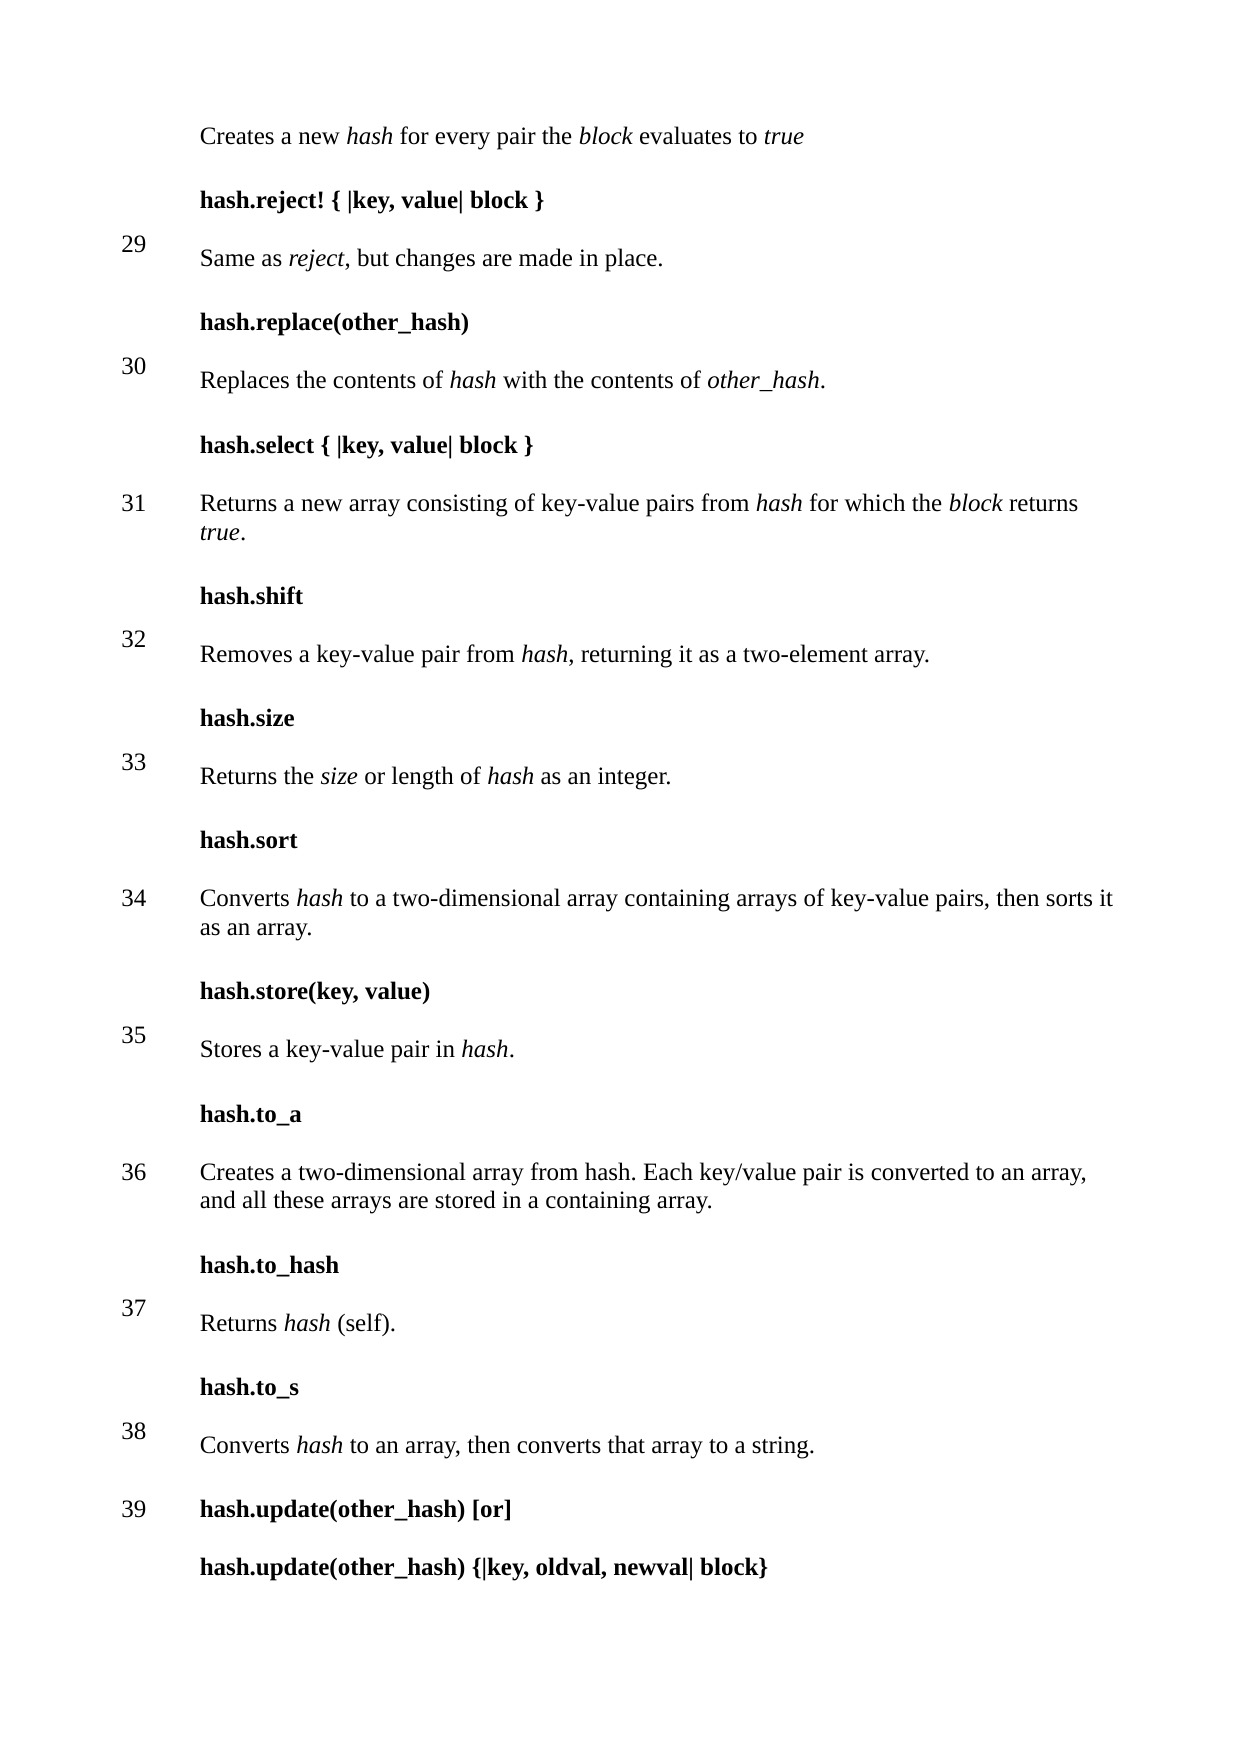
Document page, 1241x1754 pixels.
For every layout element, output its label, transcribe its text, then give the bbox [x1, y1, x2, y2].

table_cell hash.reject! { |key, value| block } Same as reject, but changes are made in place. [197, 182, 1122, 304]
table_cell 31 [118, 427, 197, 578]
table_cell 36 [118, 1096, 197, 1247]
table_cell hash.sort Converts hash to a two-dimensional array containing arrays of key-value pairs, then sorts it as an array. [197, 823, 1122, 973]
table_cell hash.size Returns the size or length of hash as an integer. [197, 700, 1122, 822]
table_cell 29 [118, 182, 197, 304]
table_cell 38 [118, 1369, 197, 1491]
table_cell hash.store(key, value) Stores a key-value pair in hash. [197, 974, 1122, 1096]
table_cell 30 [118, 305, 197, 427]
table_cell 37 [118, 1247, 197, 1369]
table_cell 32 [118, 578, 197, 700]
table_cell hash.select { |key, value| block } Returns a new array consisting of key-value pairs from hash for which the block returns true. [197, 427, 1122, 578]
table_cell 34 [118, 823, 197, 973]
table_cell hash.shift Removes a key-value pair from hash, returning it as a two-element array. [197, 578, 1122, 700]
table_cell 33 [118, 700, 197, 822]
table_cell hash.to_s Converts hash to an array, then converts that array to a string. [197, 1369, 1122, 1491]
table_cell 39 [118, 1491, 197, 1614]
table_cell hash.replace(other_hash) Replaces the contents of hash with the contents of other_hash. [197, 305, 1122, 427]
table_cell hash.to_hash Returns hash (self). [197, 1247, 1122, 1369]
table_cell hash.update(other_hash) [or] hash.update(other_hash) {|key, oldval, newval| block} [197, 1491, 1122, 1614]
table_cell 35 [118, 974, 197, 1096]
table_cell Creates a new hash for every pair the block evaluates to true [197, 118, 1122, 182]
table_cell [118, 118, 197, 182]
table_cell hash.to_a Creates a two-dimensional array from hash. Each key/value pair is converted to an array, and all these arrays are stored in a containing array. [197, 1096, 1122, 1247]
